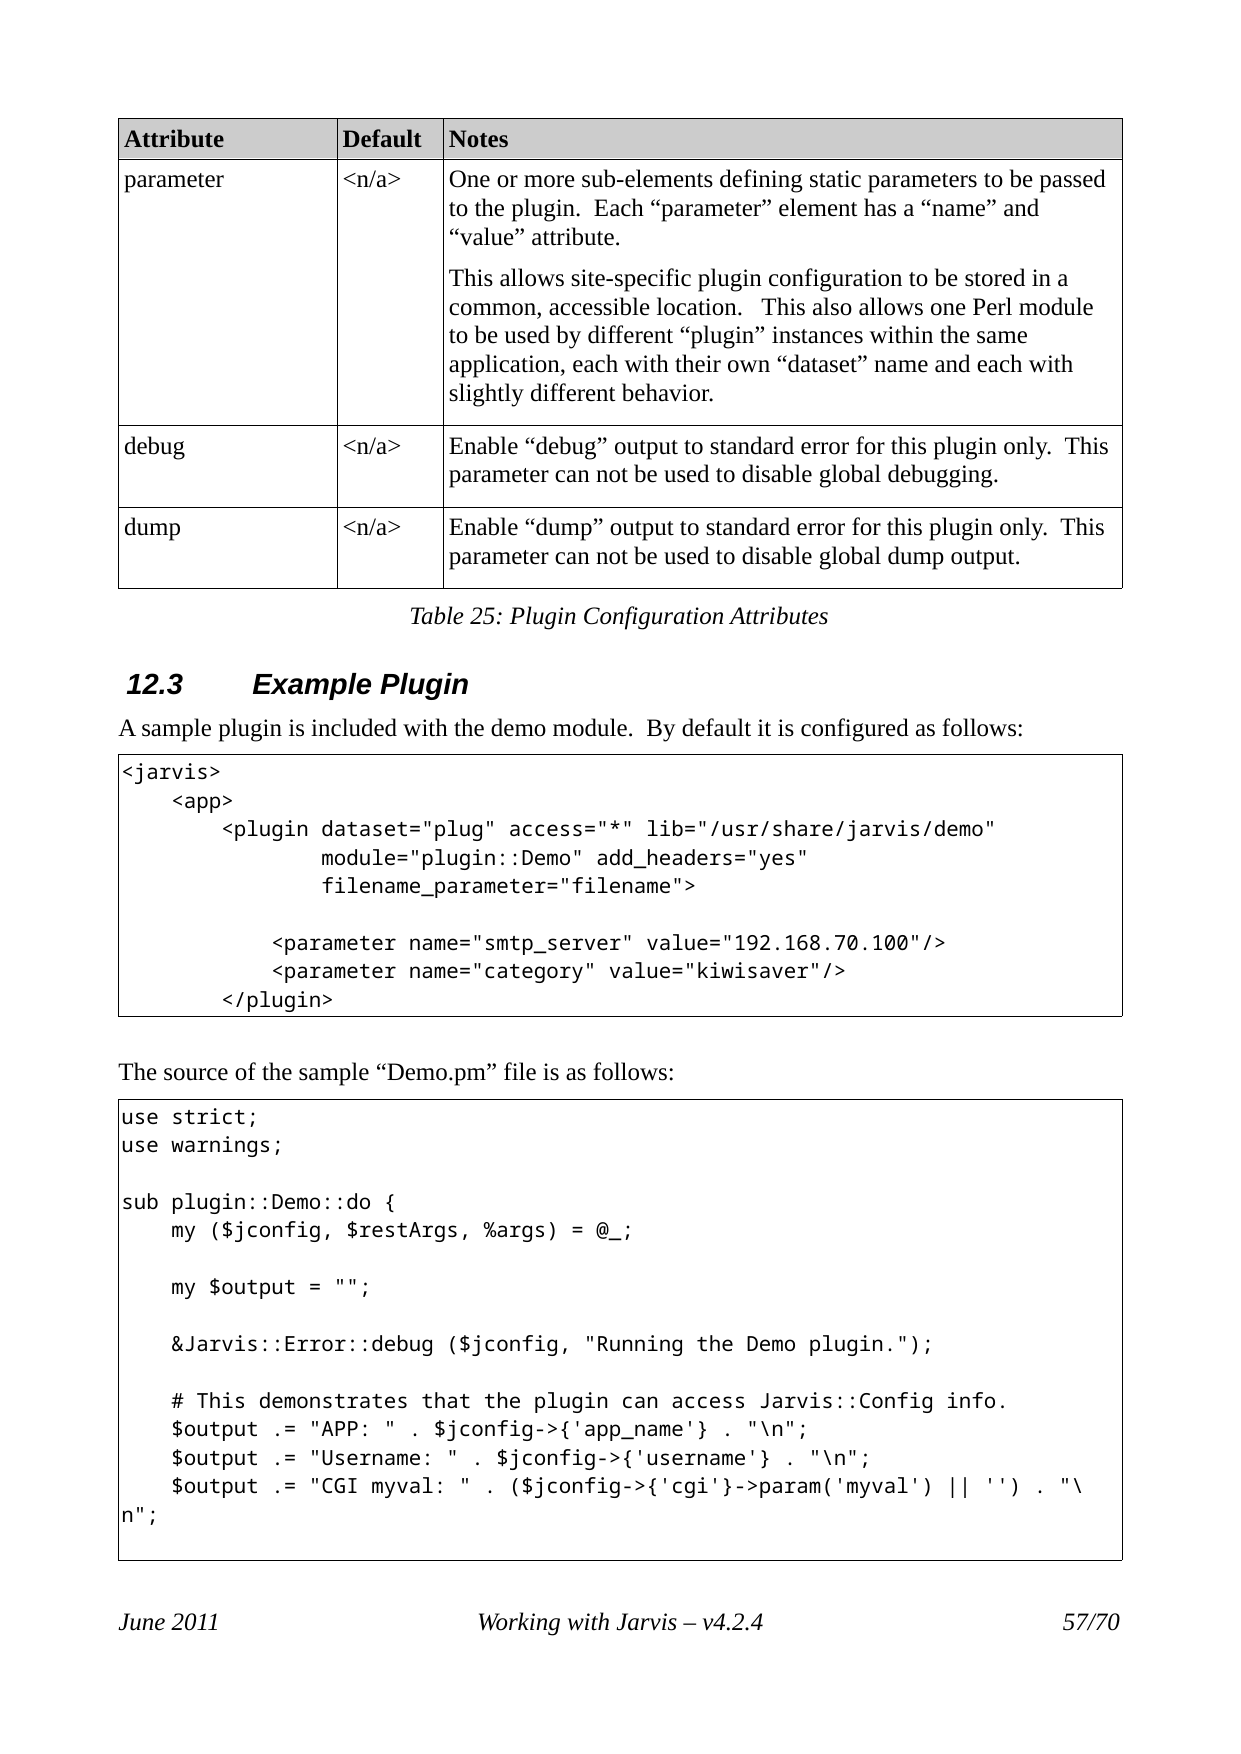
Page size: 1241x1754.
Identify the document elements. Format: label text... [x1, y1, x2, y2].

text Table 25: Plugin Configuration Attributes [118, 601, 1122, 629]
text A sample plugin is included with the demo module. By default it is configured as follows: [118, 713, 1122, 742]
text filename_parameter="filename"> [119, 868, 1122, 899]
table_cell <n/a> [338, 426, 443, 507]
text $output .= "CGI myval: " . ($jconfig->{'cgi'}->param('myval') || '') . "\n"; [119, 1468, 1122, 1528]
table_header Notes [444, 119, 1122, 158]
text The source of the sample “Demo.pm” file is as follows: [118, 1057, 1122, 1086]
table_cell One or more sub-elements defining static parameters to be passed to the plugin. Each “parameter” element has a “name” and “value” attribute. This allows site-specific plugin configuration to be stored in a common, accessible location. This also allows one Perl module to be used by different “plugin” instances within the same application, each with their own “dataset” name and each with slightly different behavior. [444, 160, 1122, 425]
table_cell Enable “debug” output to standard error for this plugin only. This parameter can not be used to disable global debugging. [444, 426, 1122, 507]
table_cell parameter [119, 160, 337, 425]
table_cell <n/a> [338, 160, 443, 425]
text sub plugin::Demo::do { [119, 1184, 1122, 1212]
text $output .= "Username: " . $jconfig->{'username'} . "\n"; [119, 1440, 1122, 1468]
text module="plugin::Demo" add_headers="yes" [119, 839, 1122, 868]
text <plugin dataset="plug" access="*" lib="/usr/share/jarvis/demo" [119, 811, 1122, 839]
text my $output = ""; [119, 1269, 1122, 1301]
text use warnings; [119, 1127, 1122, 1159]
table_cell dump [119, 508, 337, 588]
text use strict; [119, 1100, 1122, 1127]
table_header Default [338, 119, 443, 158]
table_cell Enable “dump” output to standard error for this plugin only. This parameter can not be used to disable global dump output. [444, 508, 1122, 588]
text &Jarvis::Error::debug ($jconfig, "Running the Demo plugin."); [119, 1326, 1122, 1358]
table_header Attribute [119, 119, 337, 158]
text <parameter name="smtp_server" value="192.168.70.100"/> [119, 925, 1122, 953]
text <parameter name="category" value="kiwisaver"/> [119, 953, 1122, 982]
text <app> [119, 783, 1122, 811]
subtitle Example Plugin [118, 667, 1122, 701]
text my ($jconfig, $restArgs, %args) = @_; [119, 1212, 1122, 1244]
text </plugin> [119, 982, 1122, 1016]
text $output .= "APP: " . $jconfig->{'app_name'} . "\n"; [119, 1412, 1122, 1440]
text <jarvis> [119, 755, 1122, 783]
text # This demonstrates that the plugin can access Jarvis::Config info. [119, 1383, 1122, 1412]
table_cell <n/a> [338, 508, 443, 588]
table_cell debug [119, 426, 337, 507]
